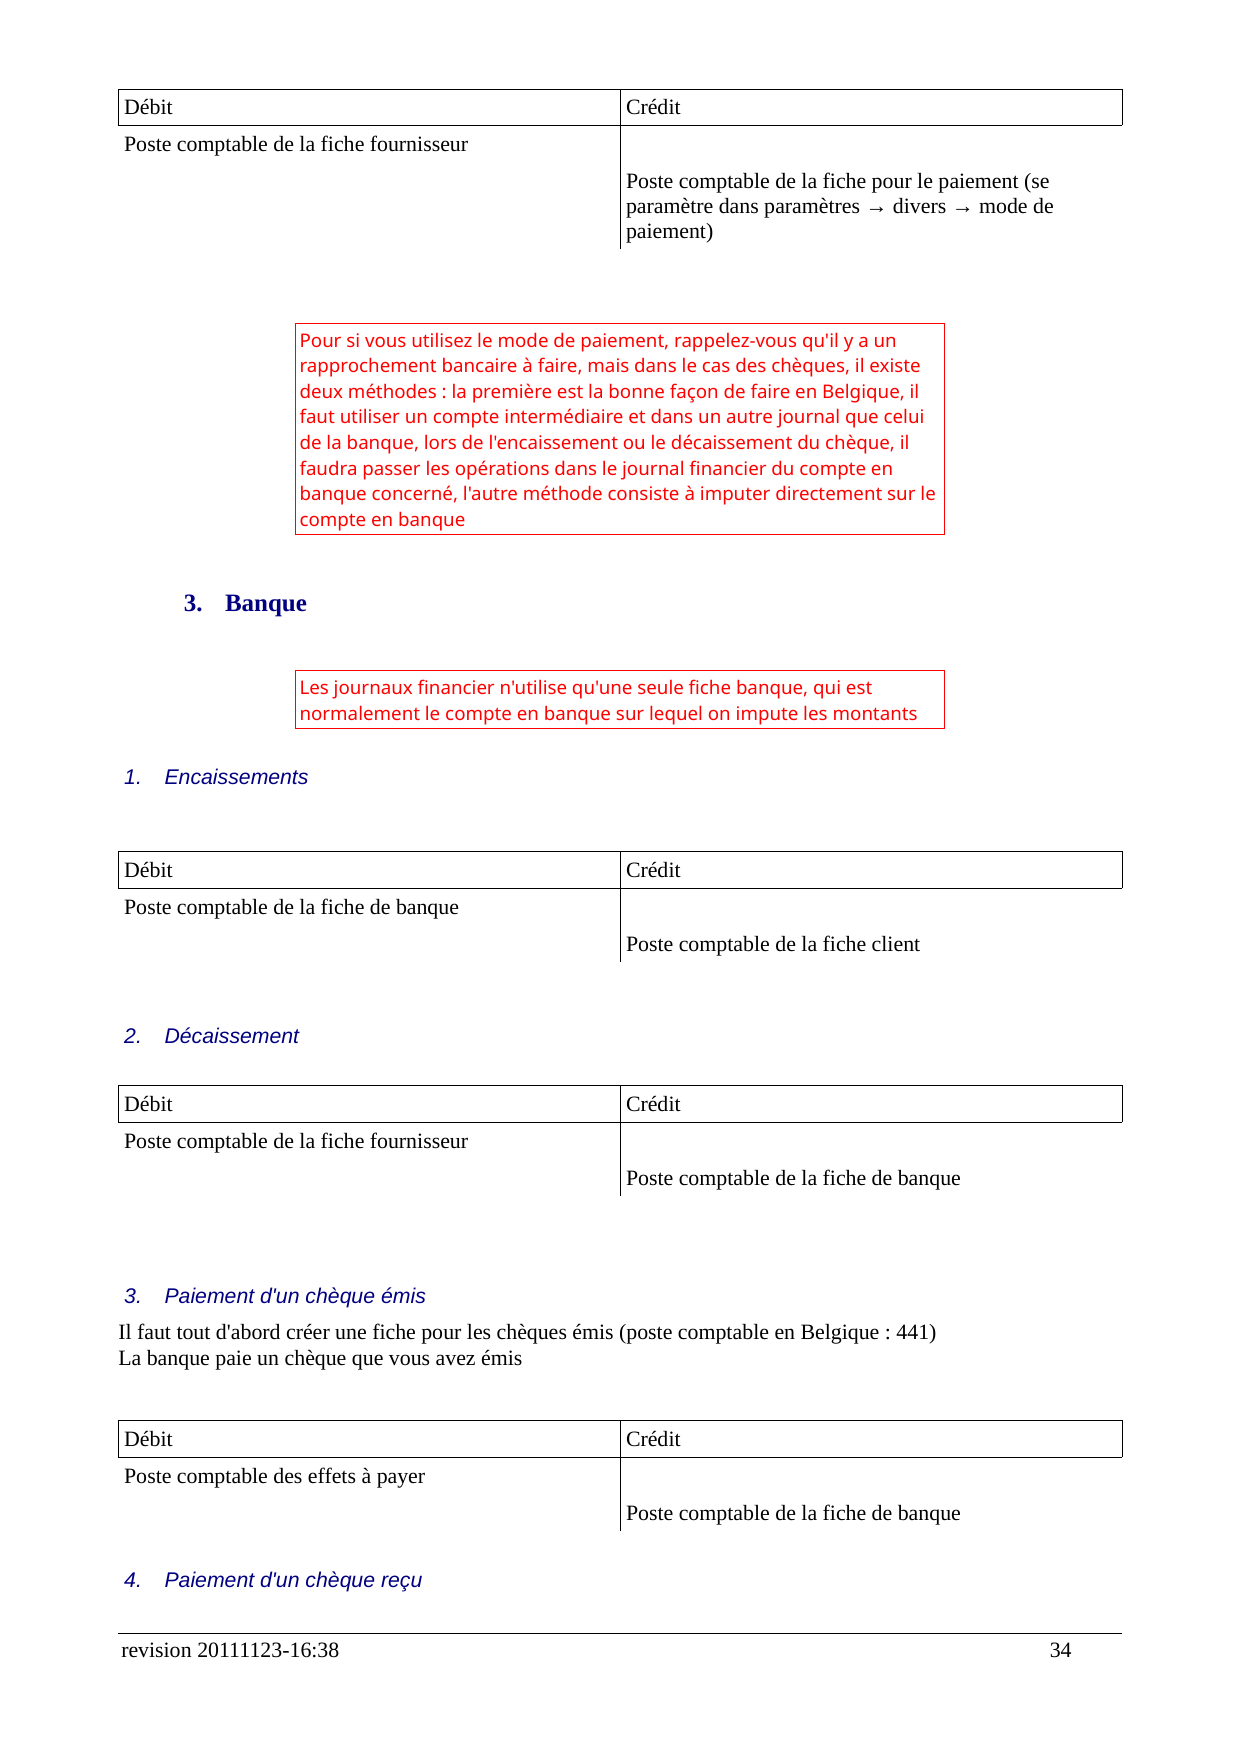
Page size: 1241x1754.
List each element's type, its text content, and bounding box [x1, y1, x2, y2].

subtitle Banque [177, 588, 1122, 617]
table_cell [118, 925, 620, 962]
table_cell [621, 126, 1122, 162]
table_cell Poste comptable de la fiche de banque [621, 1159, 1122, 1196]
table_cell [621, 1123, 1122, 1159]
subtitle Encaissements [118, 765, 1122, 789]
table_cell Poste comptable de la fiche client [621, 925, 1122, 962]
table_cell [621, 1458, 1122, 1494]
text Pour si vous utilisez le mode de paiement, rappelez-vous qu'il y a un rapprochement bancaire à faire, mais dans le cas des chèques, il existe deux méthodes : la première est la bonne façon de faire en Belgique, il faut utiliser un compte intermédiaire et dans un autre journal que celui de la banque, lors de l'encaissement ou le décaissement du chèque, il faudra passer les opérations dans le journal financier du compte en banque concerné, l'autre méthode consiste à imputer directement sur le compte en banque [296, 324, 944, 534]
table_cell [118, 1159, 620, 1196]
table_cell Poste comptable de la fiche fournisseur [118, 126, 620, 162]
table_header Débit [119, 852, 620, 888]
table_header Débit [119, 1421, 620, 1457]
table_cell Poste comptable de la fiche fournisseur [118, 1123, 620, 1159]
table_header Crédit [621, 90, 1122, 125]
text La banque paie un chèque que vous avez émis [118, 1344, 1122, 1370]
table_cell Poste comptable de la fiche pour le paiement (se paramètre dans paramètres → divers → mode de paiement) [621, 162, 1122, 249]
table_header Débit [119, 1086, 620, 1122]
table_cell [621, 889, 1122, 925]
table_cell Poste comptable de la fiche de banque [621, 1494, 1122, 1531]
table_header Crédit [621, 1086, 1122, 1122]
subtitle Décaissement [118, 1024, 1122, 1048]
table_cell Poste comptable des effets à payer [118, 1458, 620, 1494]
text Les journaux financier n'utilise qu'une seule fiche banque, qui est normalement le compte en banque sur lequel on impute les montants [296, 671, 944, 728]
subtitle Paiement d'un chèque reçu [118, 1567, 1122, 1592]
table_header Crédit [621, 1421, 1122, 1457]
subtitle Paiement d'un chèque émis [118, 1283, 1122, 1308]
text Il faut tout d'abord créer une fiche pour les chèques émis (poste comptable en Belgique : 441) [118, 1319, 1122, 1344]
table_cell [118, 1494, 620, 1531]
table_cell [118, 162, 620, 249]
table_cell Poste comptable de la fiche de banque [118, 889, 620, 925]
table_header Crédit [621, 852, 1122, 888]
table_header Débit [119, 90, 620, 125]
